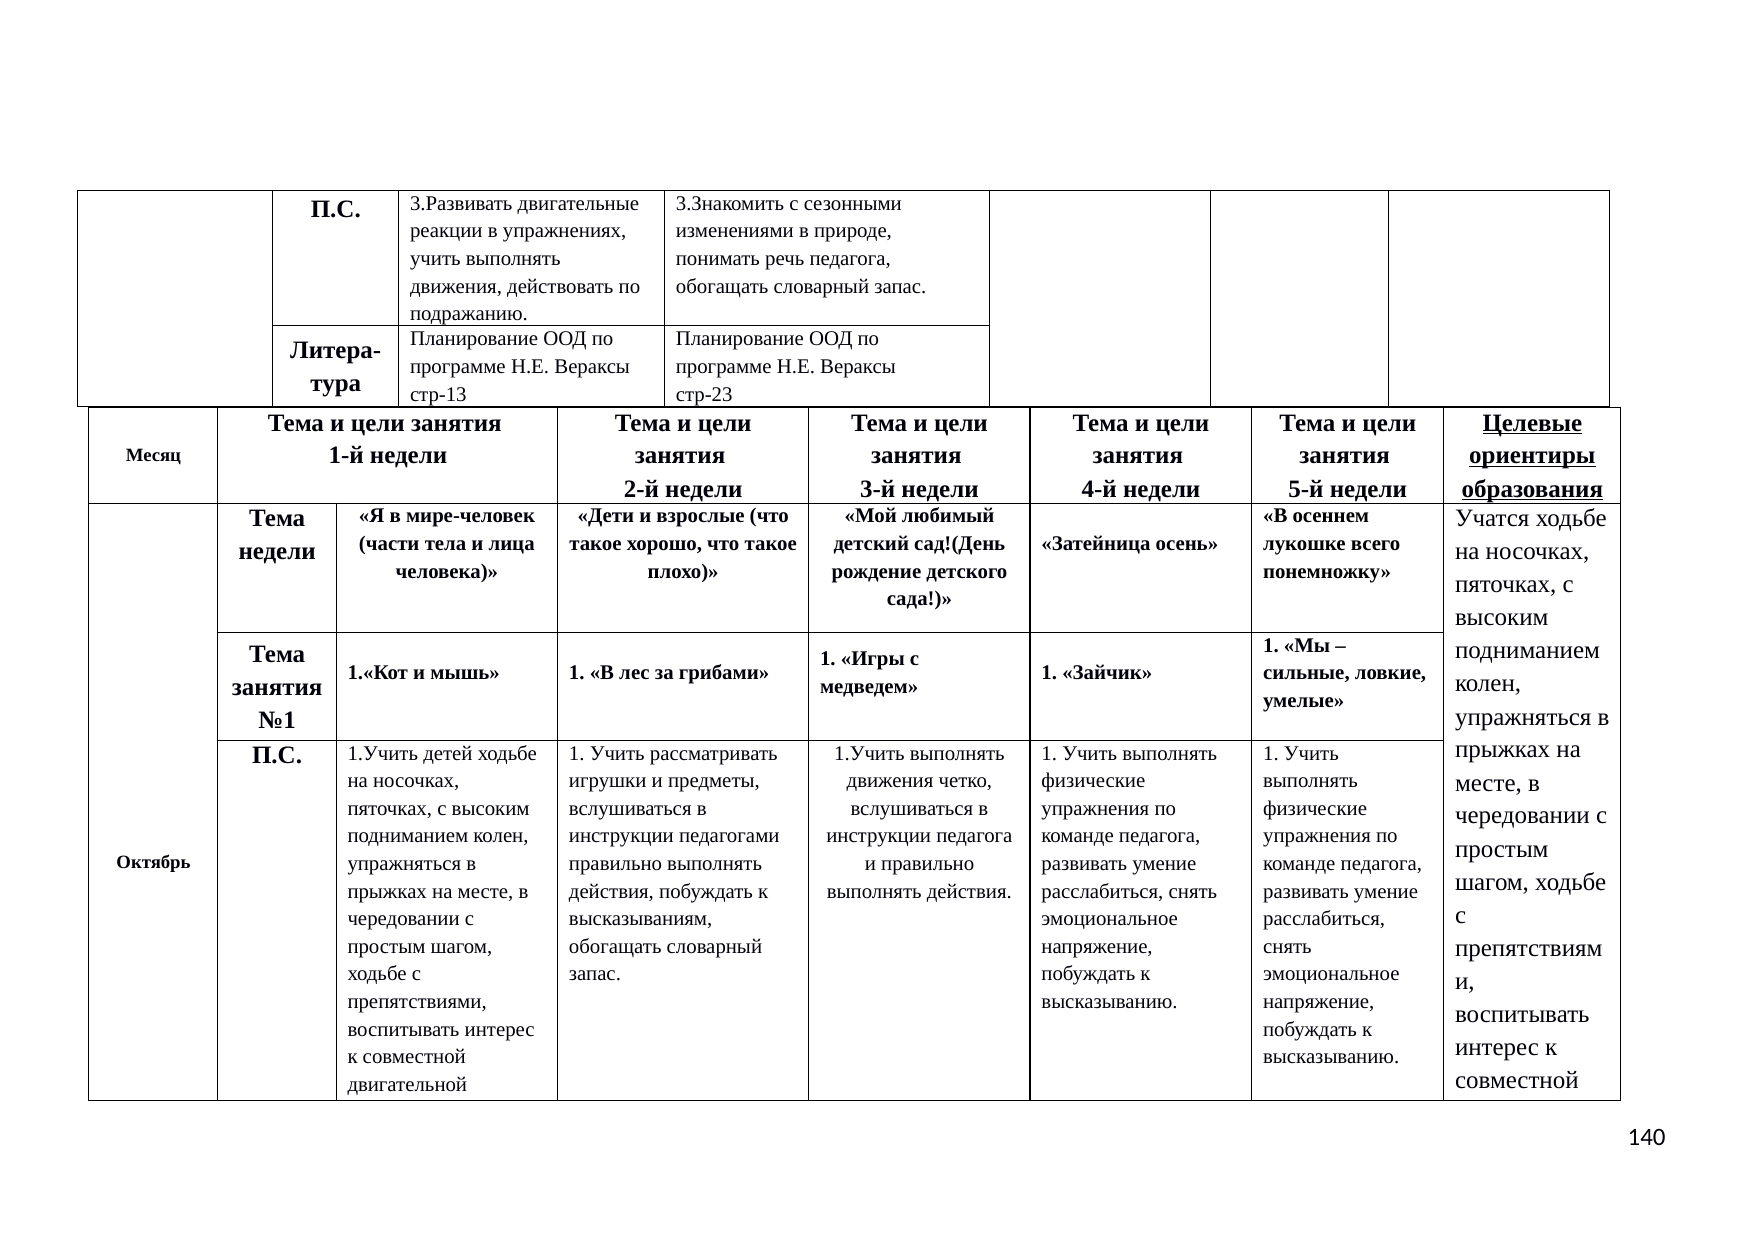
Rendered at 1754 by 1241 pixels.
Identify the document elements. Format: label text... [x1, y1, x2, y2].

table_cell 1. «В лес за грибами» [558, 633, 808, 739]
table_cell Литера-тура [273, 326, 398, 406]
table_header Тема и цели занятия 4-й недели [1031, 408, 1251, 502]
table_cell 1.Учить детей ходьбе на носочках, пяточках, с высоким подниманием колен, упражняться в прыжках на месте, в чередовании с простым шагом, ходьбе с препятствиями, воспитывать интерес к совместной двигательной [337, 741, 557, 1099]
table_cell 3.Развивать двигательные реакции в упражнениях, учить выполнять движения, действовать по подражанию. [399, 191, 664, 325]
table_cell «Дети и взрослые (что такое хорошо, что такое плохо)» [558, 504, 808, 632]
table_header Тема и цели занятия 1-й недели [218, 408, 557, 502]
table_cell П.С. [218, 741, 336, 1099]
table_cell «Я в мире-человек (части тела и лица человека)» [337, 504, 557, 632]
table_cell «Затейница осень» [1031, 504, 1251, 632]
table_cell Учатся ходьбе на носочках, пяточках, с высоким подниманием колен, упражняться в прыжках на месте, в чередовании с простым шагом, ходьбе с препятствиями, воспитывать интерес к совместной [1444, 504, 1620, 1099]
table_cell 1. Учить выполнять физические упражнения по команде педагога, развивать умение расслабиться, снять эмоциональное напряжение, побуждать к высказыванию. [1252, 741, 1443, 1099]
table_cell 1. «Зайчик» [1031, 633, 1251, 739]
table_header Тема и цели занятия 5-й недели [1252, 408, 1443, 502]
table_cell [78, 191, 272, 406]
table_header Тема и цели занятия 3-й недели [809, 408, 1029, 502]
table_cell П.С. [273, 191, 398, 325]
table_cell 1. «Мы –сильные, ловкие, умелые» [1252, 633, 1443, 739]
table_cell [1211, 191, 1388, 406]
table_cell Тема занятия №1 [218, 633, 336, 739]
table_cell [990, 191, 1210, 406]
table_cell Октябрь [89, 504, 217, 1099]
table_cell 1. «Игры с медведем» [809, 633, 1029, 739]
table_cell 3.Знакомить с сезонными изменениями в природе, понимать речь педагога, обогащать словарный запас. [665, 191, 989, 325]
table_cell 1. Учить выполнять физические упражнения по команде педагога, развивать умение расслабиться, снять эмоциональное напряжение, побуждать к высказыванию. [1031, 741, 1251, 1099]
table_cell [1389, 191, 1609, 406]
table_cell Планирование ООД по программе Н.Е. Вераксы стр-23 [665, 326, 989, 406]
table_cell Планирование ООД по программе Н.Е. Вераксы стр-13 [399, 326, 664, 406]
table_header Тема и цели занятия 2-й недели [558, 408, 808, 502]
table_cell Тема недели [218, 504, 336, 632]
table_cell «В осеннем лукошке всего понемножку» [1252, 504, 1443, 632]
table_cell 1.Учить выполнять движения четко, вслушиваться в инструкции педагога и правильно выполнять действия. [809, 741, 1029, 1099]
table_header Месяц [89, 408, 217, 502]
table_header Целевые ориентиры образования [1444, 408, 1620, 502]
table_cell «Мой любимый детский сад!(День рождение детского сада!)» [809, 504, 1029, 632]
table_cell 1. Учить рассматривать игрушки и предметы, вслушиваться в инструкции педагогами правильно выполнять действия, побуждать к высказываниям, обогащать словарный запас. [558, 741, 808, 1099]
table_cell 1.«Кот и мышь» [337, 633, 557, 739]
